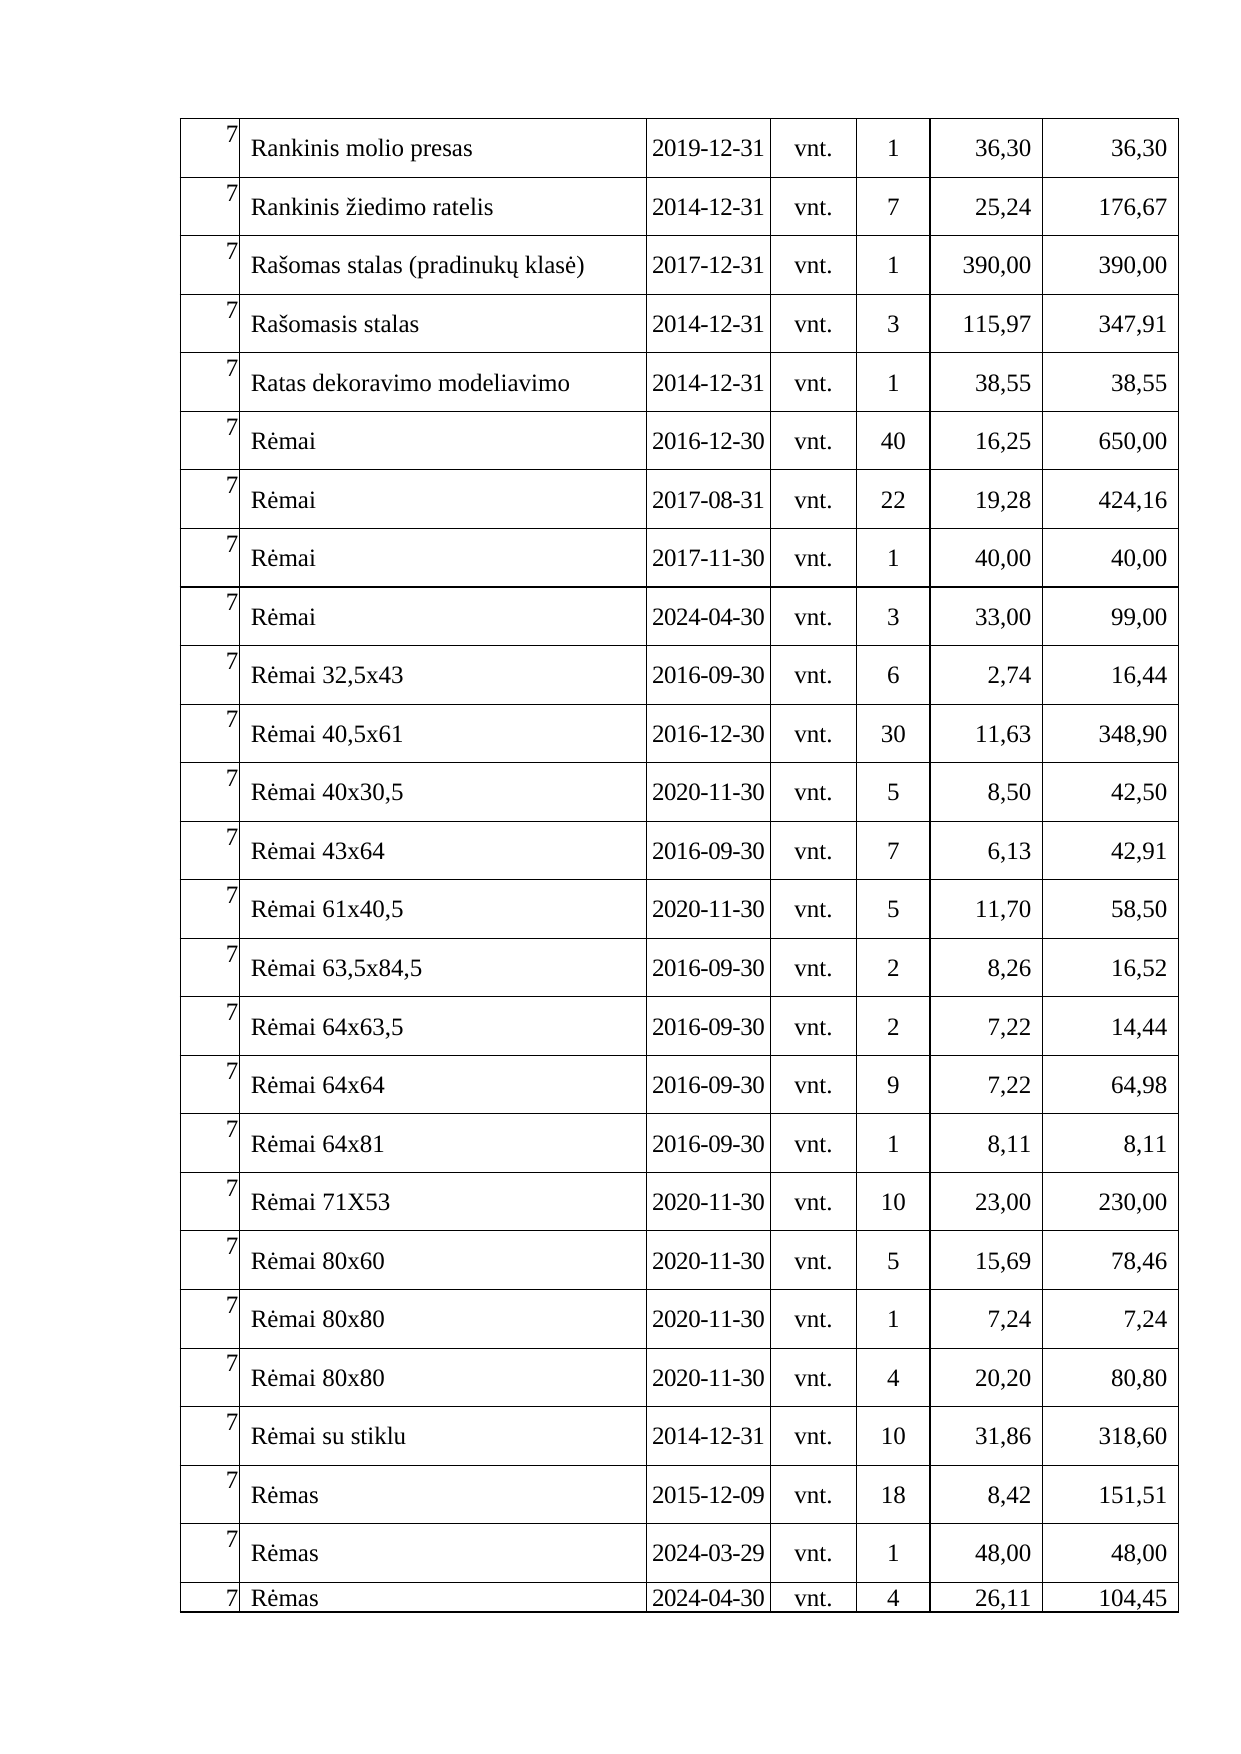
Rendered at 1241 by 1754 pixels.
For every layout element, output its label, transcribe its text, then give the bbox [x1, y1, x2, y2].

table_cell 1 [857, 236, 929, 294]
table_cell Rėmai 43x64 [240, 822, 646, 879]
table_cell 6,13 [931, 822, 1042, 879]
table_cell Rėmai 63,5x84,5 [240, 939, 646, 996]
table_cell vnt. [771, 1173, 856, 1230]
table_cell 42,91 [1043, 822, 1178, 879]
table_cell 2024-03-29 [647, 1524, 770, 1582]
table_cell vnt. [771, 1349, 856, 1406]
table_cell vnt. [771, 997, 856, 1055]
table_cell vnt. [771, 178, 856, 235]
table_cell 151,51 [1043, 1466, 1178, 1523]
table_cell 773. [181, 1056, 239, 1113]
table_cell 22 [857, 470, 929, 528]
table_cell 775. [181, 1173, 239, 1230]
table_cell 2014-12-31 [647, 178, 770, 235]
table_cell vnt. [771, 646, 856, 703]
table_cell 31,86 [931, 1407, 1042, 1464]
table_cell 769. [181, 822, 239, 879]
table_cell 5 [857, 1231, 929, 1289]
table_cell Rėmai [240, 529, 646, 586]
table_cell 230,00 [1043, 1173, 1178, 1230]
table_cell 390,00 [931, 236, 1042, 294]
table_cell 16,52 [1043, 939, 1178, 996]
table_cell 780. [181, 1466, 239, 1523]
table_cell 176,67 [1043, 178, 1178, 235]
table_cell 42,50 [1043, 763, 1178, 821]
table_cell vnt. [771, 412, 856, 469]
table_cell 778. [181, 1349, 239, 1406]
table_cell Rėmai 80x60 [240, 1231, 646, 1289]
table_cell 3 [857, 588, 929, 645]
table_cell 348,90 [1043, 705, 1178, 762]
table_cell 115,97 [931, 295, 1042, 352]
table_cell 40 [857, 412, 929, 469]
table_cell 1 [857, 119, 929, 177]
table_cell Rėmas [240, 1583, 646, 1611]
table_cell Rašomasis stalas [240, 295, 646, 352]
table_cell vnt. [771, 353, 856, 411]
table_cell 771. [181, 939, 239, 996]
table_cell 48,00 [1043, 1524, 1178, 1582]
table_cell 5 [857, 763, 929, 821]
table_cell 8,42 [931, 1466, 1042, 1523]
table_cell 36,30 [1043, 119, 1178, 177]
table_cell 104,45 [1043, 1583, 1178, 1611]
table_cell Rankinis žiedimo ratelis [240, 178, 646, 235]
table_cell 8,11 [931, 1114, 1042, 1172]
table_cell 770. [181, 880, 239, 938]
table_cell 2014-12-31 [647, 295, 770, 352]
table_cell 8,50 [931, 763, 1042, 821]
table_cell Rėmai su stiklu [240, 1407, 646, 1464]
table_cell 347,91 [1043, 295, 1178, 352]
table_cell 2017-08-31 [647, 470, 770, 528]
table_cell vnt. [771, 822, 856, 879]
table_cell vnt. [771, 1114, 856, 1172]
table_cell 38,55 [1043, 353, 1178, 411]
table_cell 58,50 [1043, 880, 1178, 938]
table_cell 757. [181, 119, 239, 177]
table_cell Ratas dekoravimo modeliavimo [240, 353, 646, 411]
table_cell 774. [181, 1114, 239, 1172]
table_cell 25,24 [931, 178, 1042, 235]
table_cell 4 [857, 1349, 929, 1406]
table_cell 20,20 [931, 1349, 1042, 1406]
table_cell Rėmai 64x63,5 [240, 997, 646, 1055]
table_cell 10 [857, 1407, 929, 1464]
table_cell Rankinis molio presas [240, 119, 646, 177]
table_cell 2016-09-30 [647, 646, 770, 703]
table_cell 762. [181, 412, 239, 469]
table_cell 8,11 [1043, 1114, 1178, 1172]
table_cell 761. [181, 353, 239, 411]
table_cell 1 [857, 1524, 929, 1582]
table_cell vnt. [771, 1231, 856, 1289]
table_cell 768. [181, 763, 239, 821]
table_cell Rėmai 40x30,5 [240, 763, 646, 821]
table_cell 26,11 [931, 1583, 1042, 1611]
table_cell 2 [857, 939, 929, 996]
table_cell 767. [181, 705, 239, 762]
table_cell 23,00 [931, 1173, 1042, 1230]
table_cell 650,00 [1043, 412, 1178, 469]
table_cell vnt. [771, 1524, 856, 1582]
table_cell vnt. [771, 529, 856, 586]
table_cell 2020-11-30 [647, 1173, 770, 1230]
table_cell 764. [181, 529, 239, 586]
table_cell 2024-04-30 [647, 588, 770, 645]
table_cell 36,30 [931, 119, 1042, 177]
table_cell vnt. [771, 880, 856, 938]
table_cell 424,16 [1043, 470, 1178, 528]
table_cell 4 [857, 1583, 929, 1611]
table_cell 2020-11-30 [647, 1349, 770, 1406]
table_cell 15,69 [931, 1231, 1042, 1289]
table_cell 2017-12-31 [647, 236, 770, 294]
table_cell 765. [181, 588, 239, 645]
table_cell 7,24 [931, 1290, 1042, 1347]
table_cell Rėmai 80x80 [240, 1349, 646, 1406]
table_cell 1 [857, 1114, 929, 1172]
table_cell vnt. [771, 705, 856, 762]
table_cell 5 [857, 880, 929, 938]
table_cell 2024-04-30 [647, 1583, 770, 1611]
table_cell 758. [181, 178, 239, 235]
table_cell Rėmai 64x64 [240, 1056, 646, 1113]
table_cell 33,00 [931, 588, 1042, 645]
table_cell Rašomas stalas (pradinukų klasė) [240, 236, 646, 294]
table_cell 3 [857, 295, 929, 352]
table_cell 14,44 [1043, 997, 1178, 1055]
table_cell 7,24 [1043, 1290, 1178, 1347]
table_cell vnt. [771, 295, 856, 352]
table_cell 772. [181, 997, 239, 1055]
table_cell 2016-09-30 [647, 997, 770, 1055]
table_cell Rėmai 40,5x61 [240, 705, 646, 762]
table_cell Rėmai 80x80 [240, 1290, 646, 1347]
table_cell 760. [181, 295, 239, 352]
table_cell 30 [857, 705, 929, 762]
table_cell 16,25 [931, 412, 1042, 469]
table_cell 1 [857, 529, 929, 586]
table_cell vnt. [771, 588, 856, 645]
table_cell 18 [857, 1466, 929, 1523]
table_cell 7 [857, 822, 929, 879]
table_cell 48,00 [931, 1524, 1042, 1582]
table_cell 776. [181, 1231, 239, 1289]
table_cell Rėmai 61x40,5 [240, 880, 646, 938]
table_cell 2016-12-30 [647, 705, 770, 762]
table_cell 64,98 [1043, 1056, 1178, 1113]
table_cell 2020-11-30 [647, 880, 770, 938]
table_cell 7 [181, 1583, 239, 1611]
table_cell 2020-11-30 [647, 763, 770, 821]
table_cell Rėmas [240, 1524, 646, 1582]
table_cell 318,60 [1043, 1407, 1178, 1464]
table_cell 2016-09-30 [647, 1114, 770, 1172]
table_cell 766. [181, 646, 239, 703]
table_cell 2020-11-30 [647, 1290, 770, 1347]
table_cell Rėmai [240, 470, 646, 528]
table_cell 7 [857, 178, 929, 235]
table_cell 9 [857, 1056, 929, 1113]
table_cell vnt. [771, 470, 856, 528]
table_cell 2017-11-30 [647, 529, 770, 586]
table_cell vnt. [771, 236, 856, 294]
table_cell Rėmai [240, 412, 646, 469]
table_cell vnt. [771, 1056, 856, 1113]
table_cell 2016-09-30 [647, 822, 770, 879]
table_cell 40,00 [931, 529, 1042, 586]
table_cell 2019-12-31 [647, 119, 770, 177]
table_cell 8,26 [931, 939, 1042, 996]
table_cell 2020-11-30 [647, 1231, 770, 1289]
table_cell 1 [857, 1290, 929, 1347]
table_cell 2015-12-09 [647, 1466, 770, 1523]
table_cell 777. [181, 1290, 239, 1347]
table_cell vnt. [771, 119, 856, 177]
table_cell 390,00 [1043, 236, 1178, 294]
table_cell Rėmas [240, 1466, 646, 1523]
table_cell 2016-09-30 [647, 939, 770, 996]
table_cell 19,28 [931, 470, 1042, 528]
table_cell 2 [857, 997, 929, 1055]
table_cell 6 [857, 646, 929, 703]
table_cell vnt. [771, 939, 856, 996]
table_cell vnt. [771, 1583, 856, 1611]
table_cell vnt. [771, 1407, 856, 1464]
table_cell 779. [181, 1407, 239, 1464]
table_cell 78,46 [1043, 1231, 1178, 1289]
table_cell 2,74 [931, 646, 1042, 703]
table_cell 1 [857, 353, 929, 411]
table_cell 7,22 [931, 1056, 1042, 1113]
table_cell vnt. [771, 1290, 856, 1347]
table_cell 759. [181, 236, 239, 294]
table_cell 7,22 [931, 997, 1042, 1055]
table_cell 80,80 [1043, 1349, 1178, 1406]
table_cell Rėmai 32,5x43 [240, 646, 646, 703]
table_cell 16,44 [1043, 646, 1178, 703]
table_cell 2016-09-30 [647, 1056, 770, 1113]
table_cell 2014-12-31 [647, 1407, 770, 1464]
table_cell 99,00 [1043, 588, 1178, 645]
table_cell Rėmai [240, 588, 646, 645]
table_cell 763. [181, 470, 239, 528]
table_cell 2014-12-31 [647, 353, 770, 411]
table_cell vnt. [771, 763, 856, 821]
table_cell 38,55 [931, 353, 1042, 411]
table_cell 2016-12-30 [647, 412, 770, 469]
table_cell 10 [857, 1173, 929, 1230]
table_cell vnt. [771, 1466, 856, 1523]
table_cell 11,63 [931, 705, 1042, 762]
table_cell 781. [181, 1524, 239, 1582]
table_cell 40,00 [1043, 529, 1178, 586]
table_cell Rėmai 71X53 [240, 1173, 646, 1230]
table_cell Rėmai 64x81 [240, 1114, 646, 1172]
table_cell 11,70 [931, 880, 1042, 938]
